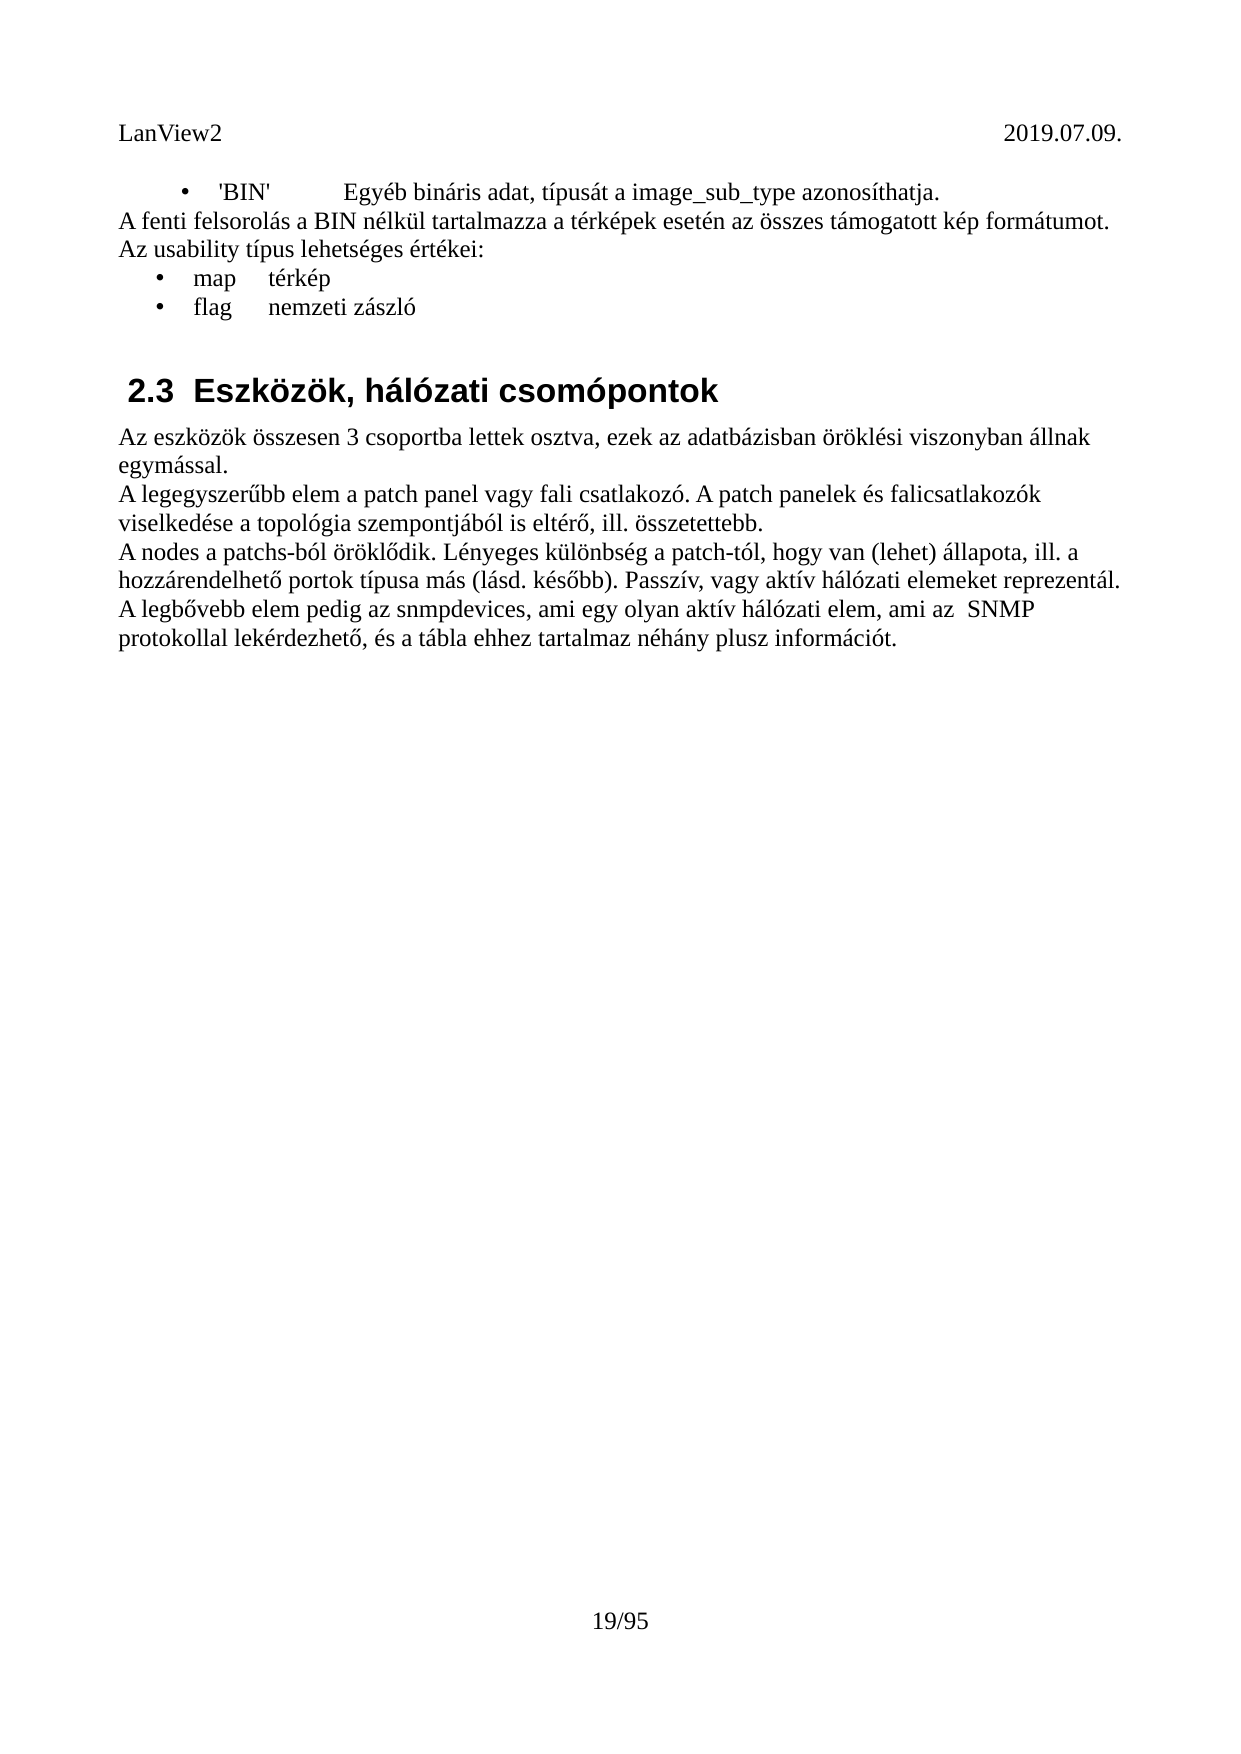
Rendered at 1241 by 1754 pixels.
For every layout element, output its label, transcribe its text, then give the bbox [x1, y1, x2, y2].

text A fenti felsorolás a BIN nélkül tartalmazza a térképek esetén az összes támogatott kép formátumot. [118, 206, 1122, 234]
text Az usability típus lehetséges értékei: [118, 234, 1122, 263]
text A legegyszerűbb elem a patch panel vagy fali csatlakozó. A patch panelek és falicsatlakozók viselkedése a topológia szempontjából is eltérő, ill. összetettebb. [118, 479, 1122, 537]
text A nodes a patchs-ból öröklődik. Lényeges különbség a patch-tól, hogy van (lehet) állapota, ill. a hozzárendelhető portok típusa más (lásd. később). Passzív, vagy aktív hálózati elemeket reprezentál. [118, 537, 1122, 594]
list map térkép [156, 263, 1122, 292]
list 'BIN' Egyéb bináris adat, típusát a image_sub_type azonosíthatja. [181, 177, 1122, 206]
list flag nemzeti zászló [156, 292, 1122, 321]
subtitle Eszközök, hálózati csomópontok [118, 370, 1122, 409]
text A legbővebb elem pedig az snmpdevices, ami egy olyan aktív hálózati elem, ami az SNMP protokollal lekérdezhető, és a tábla ehhez tartalmaz néhány plusz információt. [118, 594, 1122, 652]
text Az eszközök összesen 3 csoportba lettek osztva, ezek az adatbázisban öröklési viszonyban állnak egymással. [118, 422, 1122, 479]
